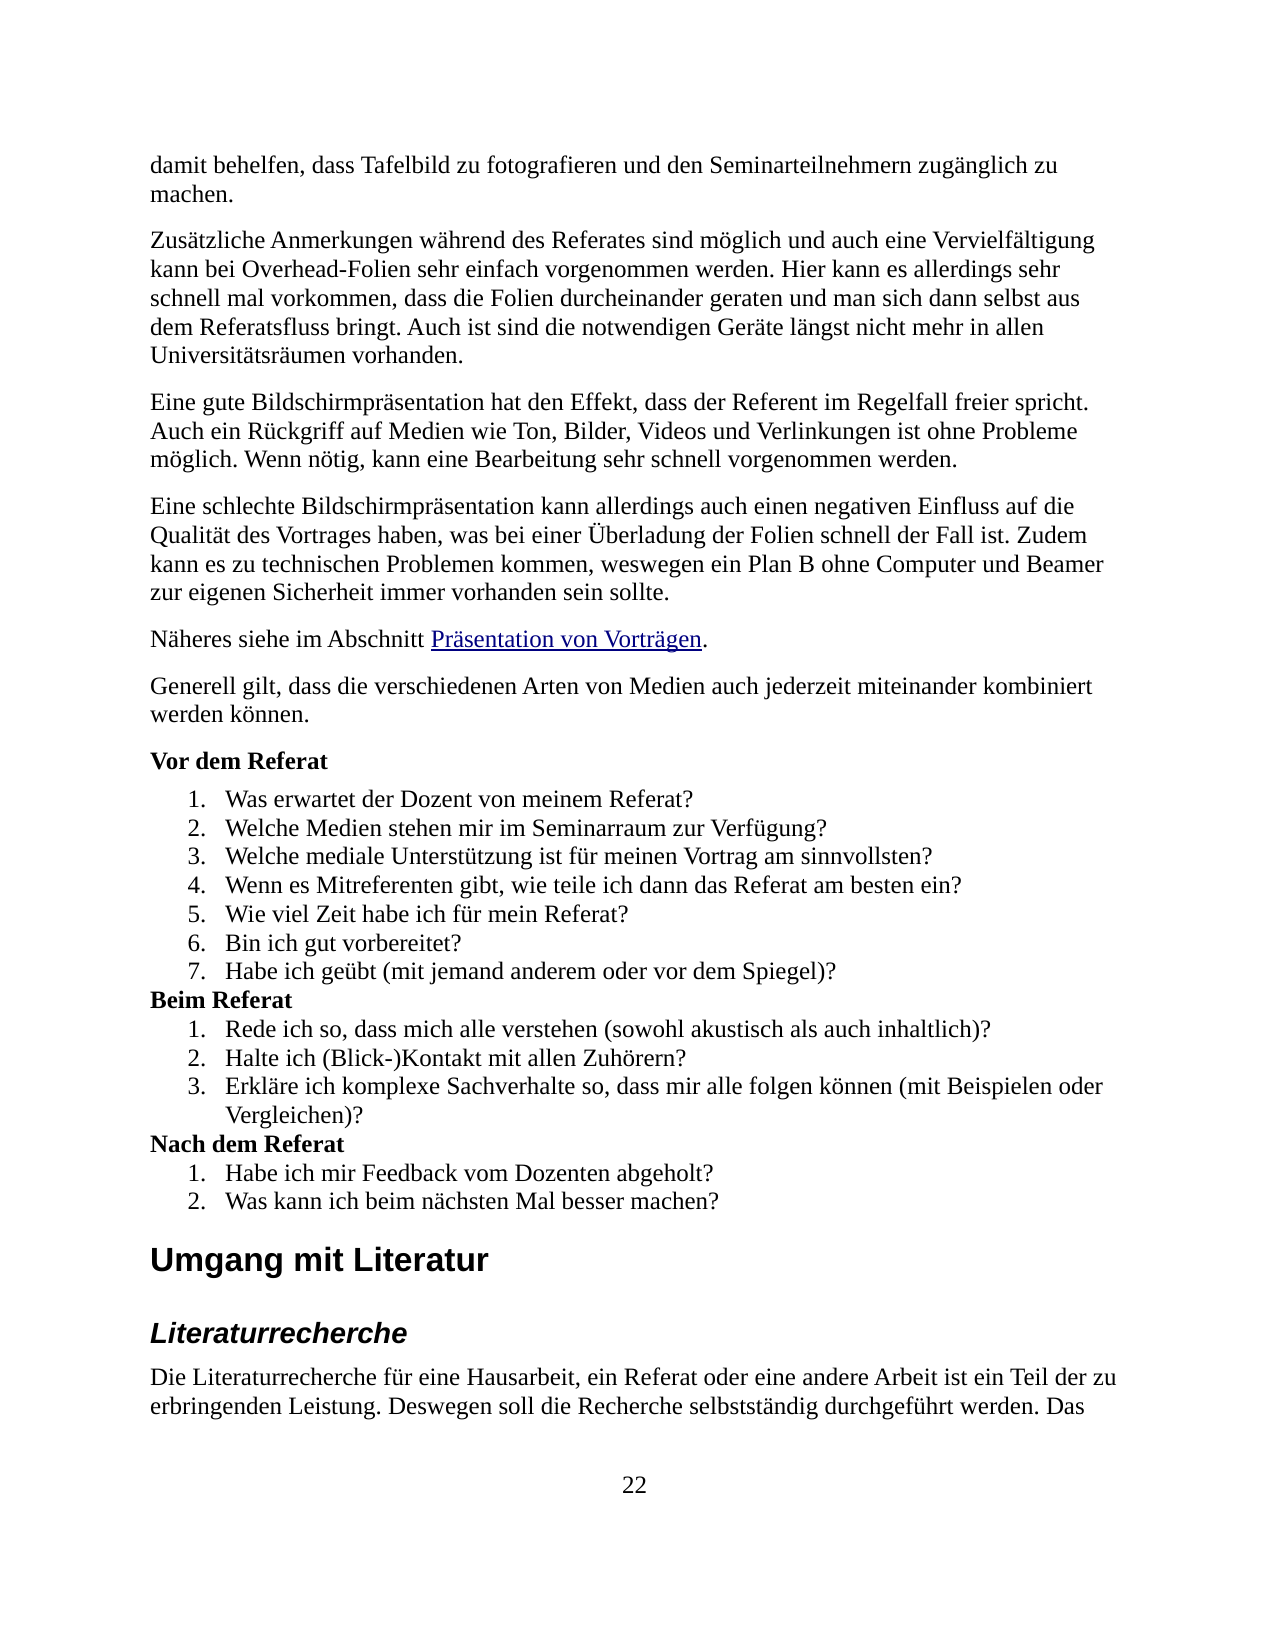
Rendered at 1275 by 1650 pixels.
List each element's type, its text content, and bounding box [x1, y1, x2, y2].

text Näheres siehe im Abschnitt Präsentation von Vorträgen. [150, 624, 1125, 653]
text Zusätzliche Anmerkungen während des Referates sind möglich und auch eine Vervielfältigung kann bei Overhead-Folien sehr einfach vorgenommen werden. Hier kann es allerdings sehr schnell mal vorkommen, dass die Folien durcheinander geraten und man sich dann selbst aus dem Referatsfluss bringt. Auch ist sind die notwendigen Geräte längst nicht mehr in allen Universitätsräumen vorhanden. [150, 225, 1125, 369]
list Rede ich so, dass mich alle verstehen (sowohl akustisch als auch inhaltlich)? [187, 1014, 1125, 1043]
text Vor dem Referat [150, 746, 1125, 775]
text Nach dem Referat [150, 1129, 1125, 1158]
subtitle Umgang mit Literatur [150, 1240, 1125, 1279]
text Eine schlechte Bildschirmpräsentation kann allerdings auch einen negativen Einfluss auf die Qualität des Vortrages haben, was bei einer Überladung der Folien schnell der Fall ist. Zudem kann es zu technischen Problemen kommen, weswegen ein Plan B ohne Computer und Beamer zur eigenen Sicherheit immer vorhanden sein sollte. [150, 491, 1125, 606]
list Welche Medien stehen mir im Seminarraum zur Verfügung? [187, 813, 1125, 841]
list Bin ich gut vorbereitet? [187, 928, 1125, 956]
list Was kann ich beim nächsten Mal besser machen? [187, 1186, 1125, 1215]
subtitle Literaturrecherche [150, 1316, 1125, 1350]
list Welche mediale Unterstützung ist für meinen Vortrag am sinnvollsten? [187, 841, 1125, 870]
text Eine gute Bildschirmpräsentation hat den Effekt, dass der Referent im Regelfall freier spricht. Auch ein Rückgriff auf Medien wie Ton, Bilder, Videos und Verlinkungen ist ohne Probleme möglich. Wenn nötig, kann eine Bearbeitung sehr schnell vorgenommen werden. [150, 387, 1125, 473]
list Erkläre ich komplexe Sachverhalte so, dass mir alle folgen können (mit Beispielen oder Vergleichen)? [187, 1071, 1125, 1129]
list Wie viel Zeit habe ich für mein Referat? [187, 899, 1125, 928]
text damit behelfen, dass Tafelbild zu fotografieren und den Seminarteilnehmern zugänglich zu machen. [150, 150, 1125, 207]
text Generell gilt, dass die verschiedenen Arten von Medien auch jederzeit miteinander kombiniert werden können. [150, 671, 1125, 728]
list Habe ich mir Feedback vom Dozenten abgeholt? [187, 1158, 1125, 1186]
list Wenn es Mitreferenten gibt, wie teile ich dann das Referat am besten ein? [187, 870, 1125, 899]
list Halte ich (Blick-)Kontakt mit allen Zuhörern? [187, 1043, 1125, 1071]
list Habe ich geübt (mit jemand anderem oder vor dem Spiegel)? [187, 956, 1125, 985]
list Was erwartet der Dozent von meinem Referat? [187, 784, 1125, 813]
text Die Literaturrecherche für eine Hausarbeit, ein Referat oder eine andere Arbeit ist ein Teil der zu erbringenden Leistung. Deswegen soll die Recherche selbstständig durchgeführt werden. Das [150, 1362, 1125, 1420]
text Beim Referat [150, 985, 1125, 1014]
